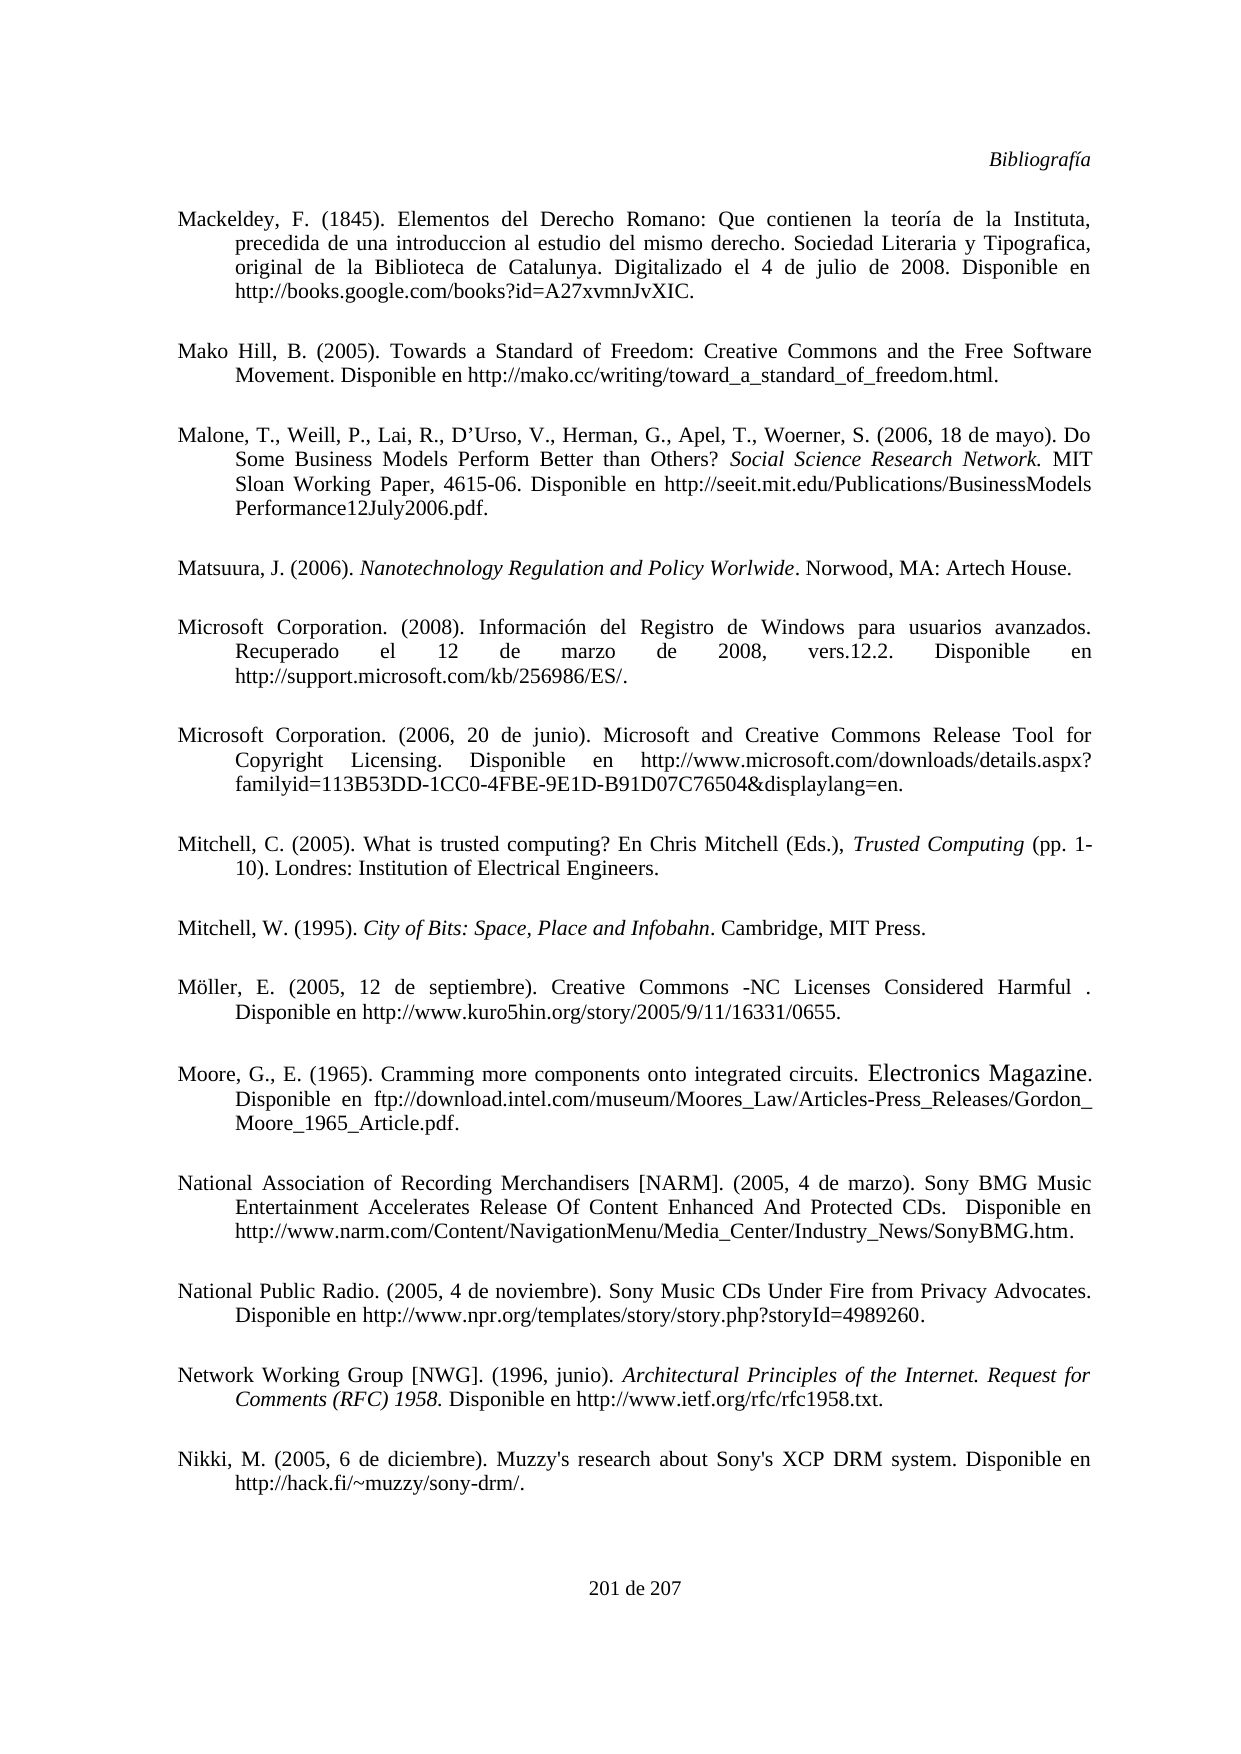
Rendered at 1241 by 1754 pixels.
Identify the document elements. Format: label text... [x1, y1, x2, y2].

text Malone, T., Weill, P., Lai, R., D’Urso, V., Herman, G., Apel, T., Woerner, S. (2006, 18 de mayo). Do Some Business Models Perform Better than Others? Social Science Research Network. MIT Sloan Working Paper, 4615-06. Disponible en http://seeit.mit.edu/Publications/BusinessModels Performance12July2006.pdf. [177, 423, 1093, 520]
text Mitchell, C. (2005). What is trusted computing? En Chris Mitchell (Eds.), Trusted Computing (pp. 1-10). Londres: Institution of Electrical Engineers. [177, 832, 1093, 880]
text Möller, E. (2005, 12 de septiembre). Creative Commons -NC Licenses Considered Harmful . Disponible en http://www.kuro5hin.org/story/2005/9/11/16331/0655. [177, 975, 1093, 1024]
text Microsoft Corporation. (2008). Información del Registro de Windows para usuarios avanzados. Recuperado el 12 de marzo de 2008, vers.12.2. Disponible en http://support.microsoft.com/kb/256986/ES/. [177, 615, 1093, 688]
text Moore, G., E. (1965). Cramming more components onto integrated circuits. Electronics Magazine. Disponible en ftp://download.intel.com/museum/Moores_Law/Articles-Press_Releases/Gordon_ Moore_1965_Article.pdf. [177, 1059, 1093, 1136]
text Microsoft Corporation. (2006, 20 de junio). Microsoft and Creative Commons Release Tool for Copyright Licensing. Disponible en http://www.microsoft.com/downloads/details.aspx?familyid=113B53DD-1CC0-4FBE-9E1D-B91D07C76504&displaylang=en. [177, 723, 1093, 796]
text Matsuura, J. (2006). Nanotechnology Regulation and Policy Worlwide. Norwood, MA: Artech House. [177, 556, 1093, 580]
text Mackeldey, F. (1845). Elementos del Derecho Romano: Que contienen la teoría de la Instituta, precedida de una introduccion al estudio del mismo derecho. Sociedad Literaria y Tipografica, original de la Biblioteca de Catalunya. Digitalizado el 4 de julio de 2008. Disponible en http://books.google.com/books?id=A27xvmnJvXIC. [177, 207, 1093, 304]
text Nikki, M. (2005, 6 de diciembre). Muzzy's research about Sony's XCP DRM system. Disponible en http://hack.fi/~muzzy/sony-drm/. [177, 1447, 1093, 1496]
text Mitchell, W. (1995). City of Bits: Space, Place and Infobahn. Cambridge, MIT Press. [177, 916, 1093, 940]
text Mako Hill, B. (2005). Towards a Standard of Freedom: Creative Commons and the Free Software Movement. Disponible en http://mako.cc/writing/toward_a_standard_of_freedom.html. [177, 339, 1093, 388]
text Network Working Group [NWG]. (1996, junio). Architectural Principles of the Internet. Request for Comments (RFC) 1958. Disponible en http://www.ietf.org/rfc/rfc1958.txt. [177, 1363, 1093, 1412]
text National Association of Recording Merchandisers [NARM]. (2005, 4 de marzo). Sony BMG Music Entertainment Accelerates Release Of Content Enhanced And Protected CDs. Disponible en http://www.narm.com/Content/NavigationMenu/Media_Center/Industry_News/SonyBMG.htm. [177, 1171, 1093, 1244]
text National Public Radio. (2005, 4 de noviembre). Sony Music CDs Under Fire from Privacy Advocates. Disponible en http://www.npr.org/templates/story/story.php?storyId=4989260. [177, 1279, 1093, 1328]
